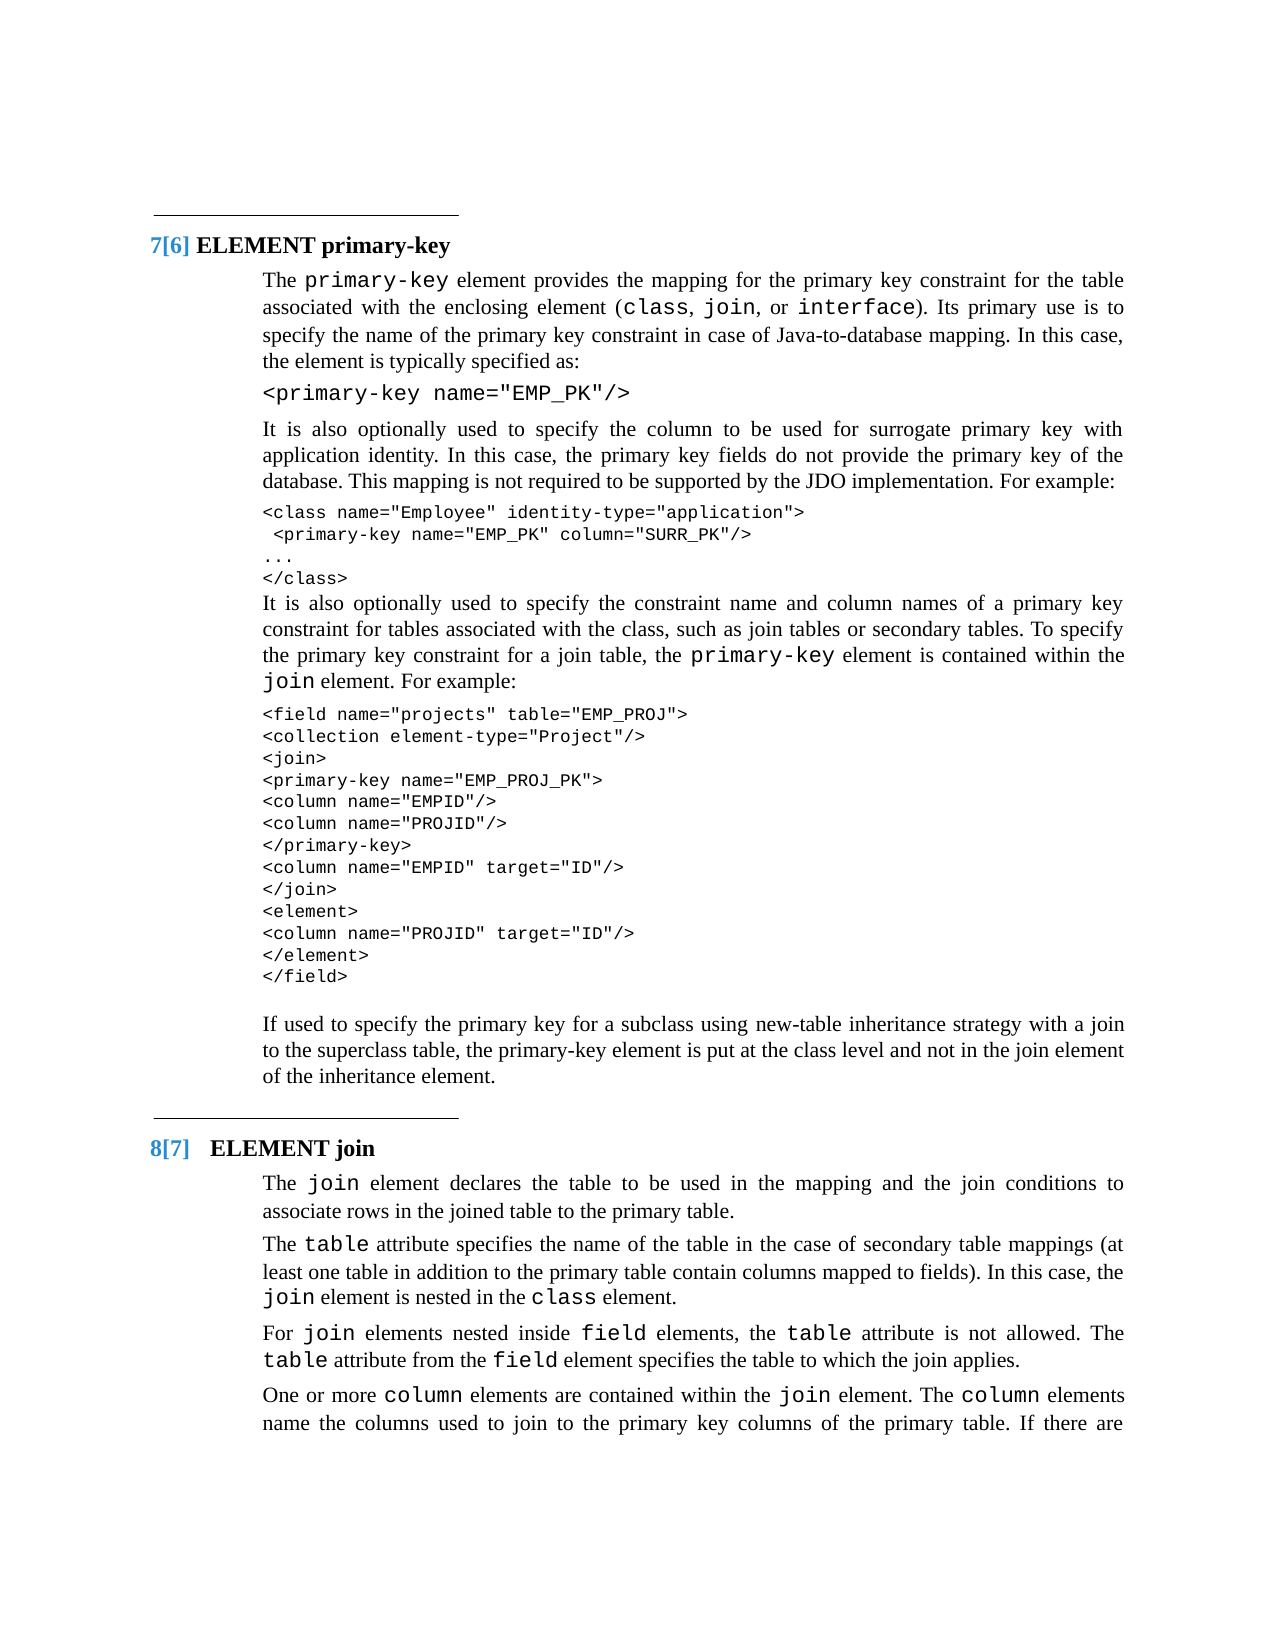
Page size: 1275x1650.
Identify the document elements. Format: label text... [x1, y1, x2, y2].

text It is also optionally used to specify the column to be used for surrogate primary key with application identity. In this case, the primary key fields do not provide the primary key of the database. This mapping is not required to be supported by the JDO implementation. For example: [262, 416, 1125, 494]
text <element> [262, 901, 1125, 923]
text <column name="PROJID"/> [262, 813, 1125, 835]
text <column name="EMPID" target="ID"/> [262, 857, 1125, 879]
text The table attribute specifies the name of the table in the case of secondary table mappings (at least one table in addition to the primary table contain columns mapped to fields). In this case, the join element is nested in the class element. [262, 1231, 1125, 1311]
subtitle ELEMENT join [150, 1134, 1125, 1162]
text One or more column elements are contained within the join element. The column elements name the columns used to join to the primary key columns of the primary table. If there are [262, 1382, 1125, 1435]
text It is also optionally used to specify the constraint name and column names of a primary key constraint for tables associated with the class, such as join tables or secondary tables. To specify the primary key constraint for a join table, the primary-key element is contained within the join element. For example: [262, 589, 1125, 696]
text The join element declares the table to be used in the mapping and the join conditions to associate rows in the joined table to the primary table. [262, 1170, 1125, 1223]
text If used to specify the primary key for a subclass using new-table inheritance strategy with a join to the superclass table, the primary-key element is put at the class level and not in the join element of the inheritance element. [262, 1010, 1125, 1088]
text <class name="Employee" identity-type="application"> [262, 502, 1125, 524]
text </field> [262, 966, 1125, 988]
text <join> [262, 748, 1125, 769]
text <primary-key name="EMP_PK"/> [262, 381, 1125, 407]
text <primary-key name="EMP_PK" column="SURR_PK"/> [262, 524, 1125, 546]
text </class> [262, 568, 1125, 589]
text </join> [262, 879, 1125, 901]
text <primary-key name="EMP_PROJ_PK"> [262, 769, 1125, 791]
subtitle ELEMENT primary-key [150, 231, 1125, 258]
text <collection element-type="Project"/> [262, 726, 1125, 748]
text For join elements nested inside field elements, the table attribute is not allowed. The table attribute from the field element specifies the table to which the join applies. [262, 1320, 1125, 1374]
text <field name="projects" table="EMP_PROJ"> [262, 704, 1125, 726]
text The primary-key element provides the mapping for the primary key constraint for the table associated with the enclosing element (class, join, or interface). Its primary use is to specify the name of the primary key constraint in case of Java-to-database mapping. In this case, the element is typically specified as: [262, 267, 1125, 373]
text <column name="EMPID"/> [262, 791, 1125, 813]
text </element> [262, 944, 1125, 966]
text <column name="PROJID" target="ID"/> [262, 923, 1125, 944]
text </primary-key> [262, 835, 1125, 857]
text ... [262, 546, 1125, 568]
